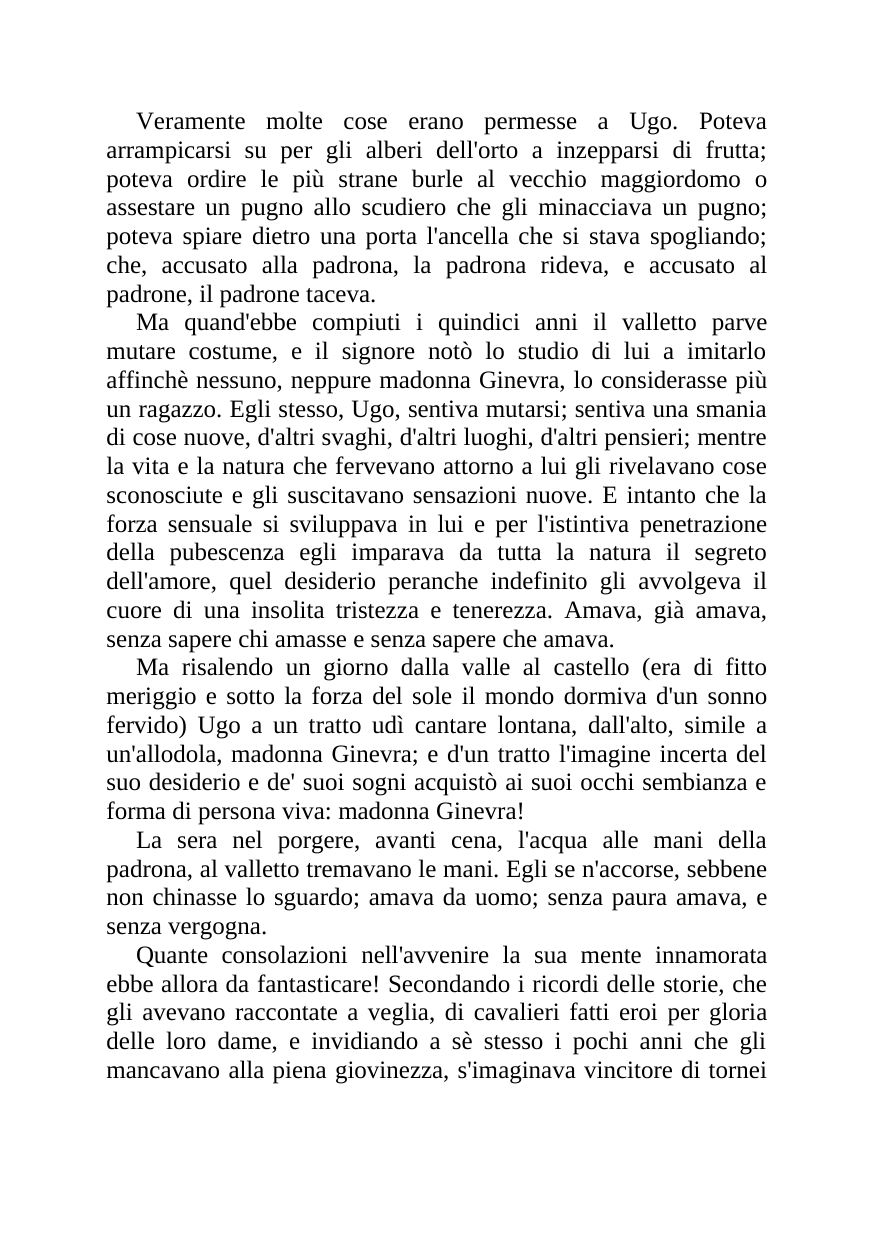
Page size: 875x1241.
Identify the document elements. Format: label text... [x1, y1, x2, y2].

text Ma risalendo un giorno dalla valle al castello (era di fitto meriggio e sotto la forza del sole il mondo dormiva d'un sonno fervido) Ugo a un tratto udì cantare lontana, dall'alto, simile a un'allodola, madonna Ginevra; e d'un tratto l'imagine incerta del suo desiderio e de' suoi sogni acquistò ai suoi occhi sembianza e forma di persona viva: madonna Ginevra! [106, 652, 768, 825]
text Veramente molte cose erano permesse a Ugo. Poteva arrampicarsi su per gli alberi dell'orto a inzepparsi di frutta; poteva ordire le più strane burle al vecchio maggiordomo o assestare un pugno allo scudiero che gli minacciava un pugno; poteva spiare dietro una porta l'ancella che si stava spogliando; che, accusato alla padrona, la padrona rideva, e accusato al padrone, il padrone taceva. [106, 106, 768, 307]
text Quante consolazioni nell'avvenire la sua mente innamorata ebbe allora da fantasticare! Secondando i ricordi delle storie, che gli avevano raccontate a veglia, di cavalieri fatti eroi per gloria delle loro dame, e invidiando a sè stesso i pochi anni che gli mancavano alla piena giovinezza, s'imaginava vincitore di tornei [106, 940, 768, 1084]
text La sera nel porgere, avanti cena, l'acqua alle mani della padrona, al valletto tremavano le mani. Egli se n'accorse, sebbene non chinasse lo sguardo; amava da uomo; senza paura amava, e senza vergogna. [106, 825, 768, 940]
text Ma quand'ebbe compiuti i quindici anni il valletto parve mutare costume, e il signore notò lo studio di lui a imitarlo affinchè nessuno, neppure madonna Ginevra, lo considerasse più un ragazzo. Egli stesso, Ugo, sentiva mutarsi; sentiva una smania di cose nuove, d'altri svaghi, d'altri luoghi, d'altri pensieri; mentre la vita e la natura che fervevano attorno a lui gli rivelavano cose sconosciute e gli suscitavano sensazioni nuove. E intanto che la forza sensuale si sviluppava in lui e per l'istintiva penetrazione della pubescenza egli imparava da tutta la natura il segreto dell'amore, quel desiderio peranche indefinito gli avvolgeva il cuore di una insolita tristezza e tenerezza. Amava, già amava, senza sapere chi amasse e senza sapere che amava. [106, 307, 768, 652]
